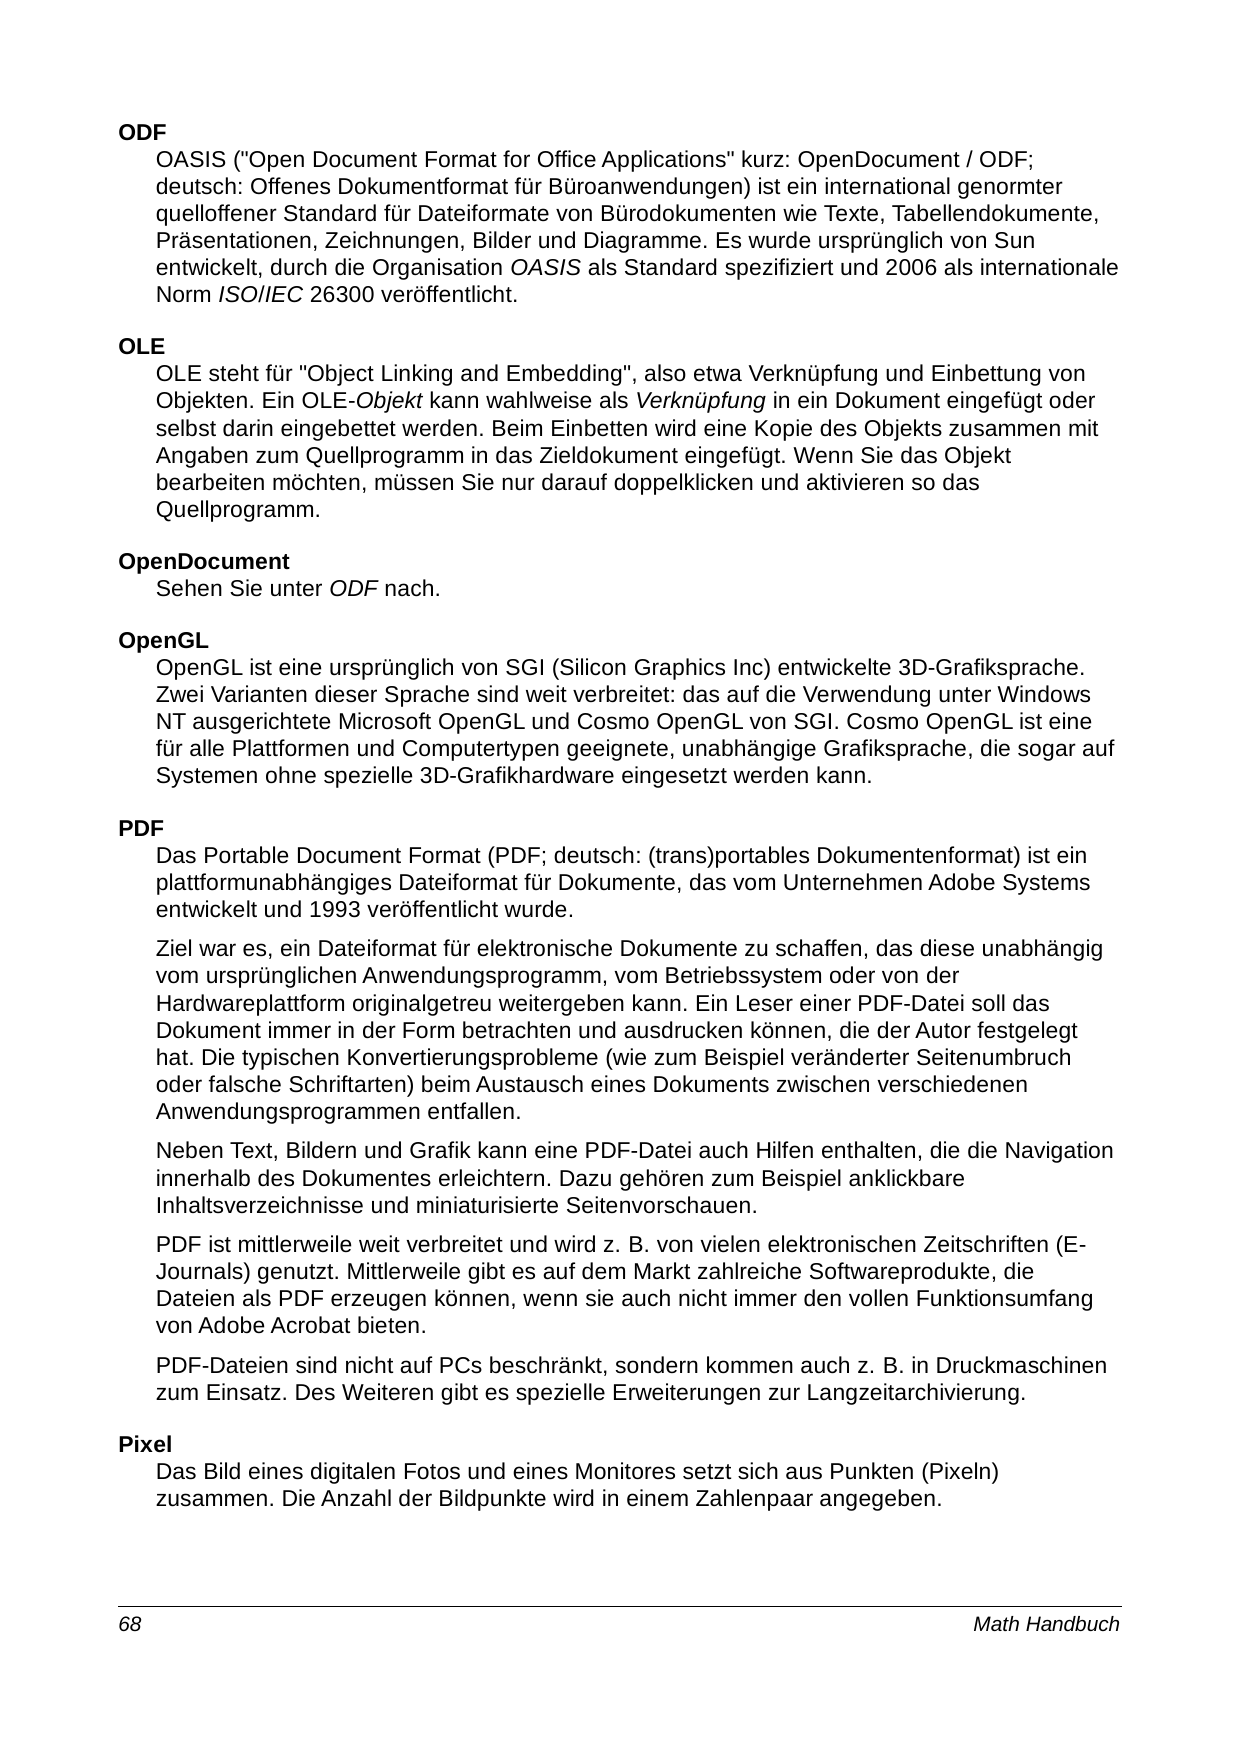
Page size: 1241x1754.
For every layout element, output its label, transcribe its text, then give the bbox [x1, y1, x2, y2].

text PDF ist mittlerweile weit verbreitet und wird z. B. von vielen elektronischen Zeitschriften (E-Journals) genutzt. Mittlerweile gibt es auf dem Markt zahlreiche Softwareprodukte, die Dateien als PDF erzeugen können, wenn sie auch nicht immer den vollen Funktionsumfang von Adobe Acrobat bieten. [156, 1231, 1122, 1339]
text Neben Text, Bildern und Grafik kann eine PDF-Datei auch Hilfen enthalten, die die Navigation innerhalb des Dokumentes erleichtern. Dazu gehören zum Beispiel anklickbare Inhaltsverzeichnisse und miniaturisierte Seitenvorschauen. [156, 1137, 1122, 1218]
text OpenGL ist eine ursprünglich von SGI (Silicon Graphics Inc) entwickelte 3D-Grafiksprache. Zwei Varianten dieser Sprache sind weit verbreitet: das auf die Verwendung unter Windows NT ausgerichtete Microsoft OpenGL und Cosmo OpenGL von SGI. Cosmo OpenGL ist eine für alle Plattformen und Computertypen geeignete, unabhängige Grafiksprache, die sogar auf Systemen ohne spezielle 3D-Grafikhardware eingesetzt werden kann. [156, 653, 1122, 789]
text OASIS ("Open Document Format for Office Applications" kurz: OpenDocument / ODF; deutsch: Offenes Dokumentformat für Büroanwendungen) ist ein international genormter quelloffener Standard für Dateiformate von Bürodokumenten wie Texte, Tabellendokumente, Präsentationen, Zeichnungen, Bilder und Diagramme. Es wurde ursprünglich von Sun entwickelt, durch die Organisation OASIS als Standard spezifiziert und 2006 als internationale Norm ISO/IEC 26300 veröffentlicht. [156, 145, 1122, 308]
text Sehen Sie unter ODF nach. [156, 574, 1122, 601]
text OLE steht für "Object Linking and Embedding", also etwa Verknüpfung und Einbettung von Objekten. Ein OLE-Objekt kann wahlweise als Verknüpfung in ein Dokument eingefügt oder selbst darin eingebettet werden. Beim Einbetten wird eine Kopie des Objekts zusammen mit Angaben zum Quellprogramm in das Zieldokument eingefügt. Wenn Sie das Objekt bearbeiten möchten, müssen Sie nur darauf doppelklicken und aktivieren so das Quellprogramm. [156, 360, 1122, 522]
list Pixel [118, 1431, 1122, 1458]
list OpenGL [118, 626, 1122, 653]
text Das Portable Document Format (PDF; deutsch: (trans)portables Dokumentenformat) ist ein plattformunabhängiges Dateiformat für Dokumente, das vom Unternehmen Adobe Systems entwickelt und 1993 veröffentlicht wurde. [156, 841, 1122, 922]
list ODF [118, 118, 1122, 145]
text Das Bild eines digitalen Fotos und eines Monitores setzt sich aus Punkten (Pixeln) zusammen. Die Anzahl der Bildpunkte wird in einem Zahlenpaar angegeben. [156, 1458, 1122, 1512]
list OpenDocument [118, 547, 1122, 574]
list OLE [118, 333, 1122, 360]
text Ziel war es, ein Dateiformat für elektronische Dokumente zu schaffen, das diese unabhängig vom ursprünglichen Anwendungsprogramm, vom Betriebssystem oder von der Hardwareplattform originalgetreu weitergeben kann. Ein Leser einer PDF-Datei soll das Dokument immer in der Form betrachten und ausdrucken können, die der Autor festgelegt hat. Die typischen Konvertierungsprobleme (wie zum Beispiel veränderter Seitenumbruch oder falsche Schriftarten) beim Austausch eines Dokuments zwischen verschiedenen Anwendungsprogrammen entfallen. [156, 935, 1122, 1124]
text PDF-Dateien sind nicht auf PCs beschränkt, sondern kommen auch z. B. in Druckmaschinen zum Einsatz. Des Weiteren gibt es spezielle Erweiterungen zur Langzeitarchivierung. [156, 1351, 1122, 1406]
list PDF [118, 814, 1122, 841]
